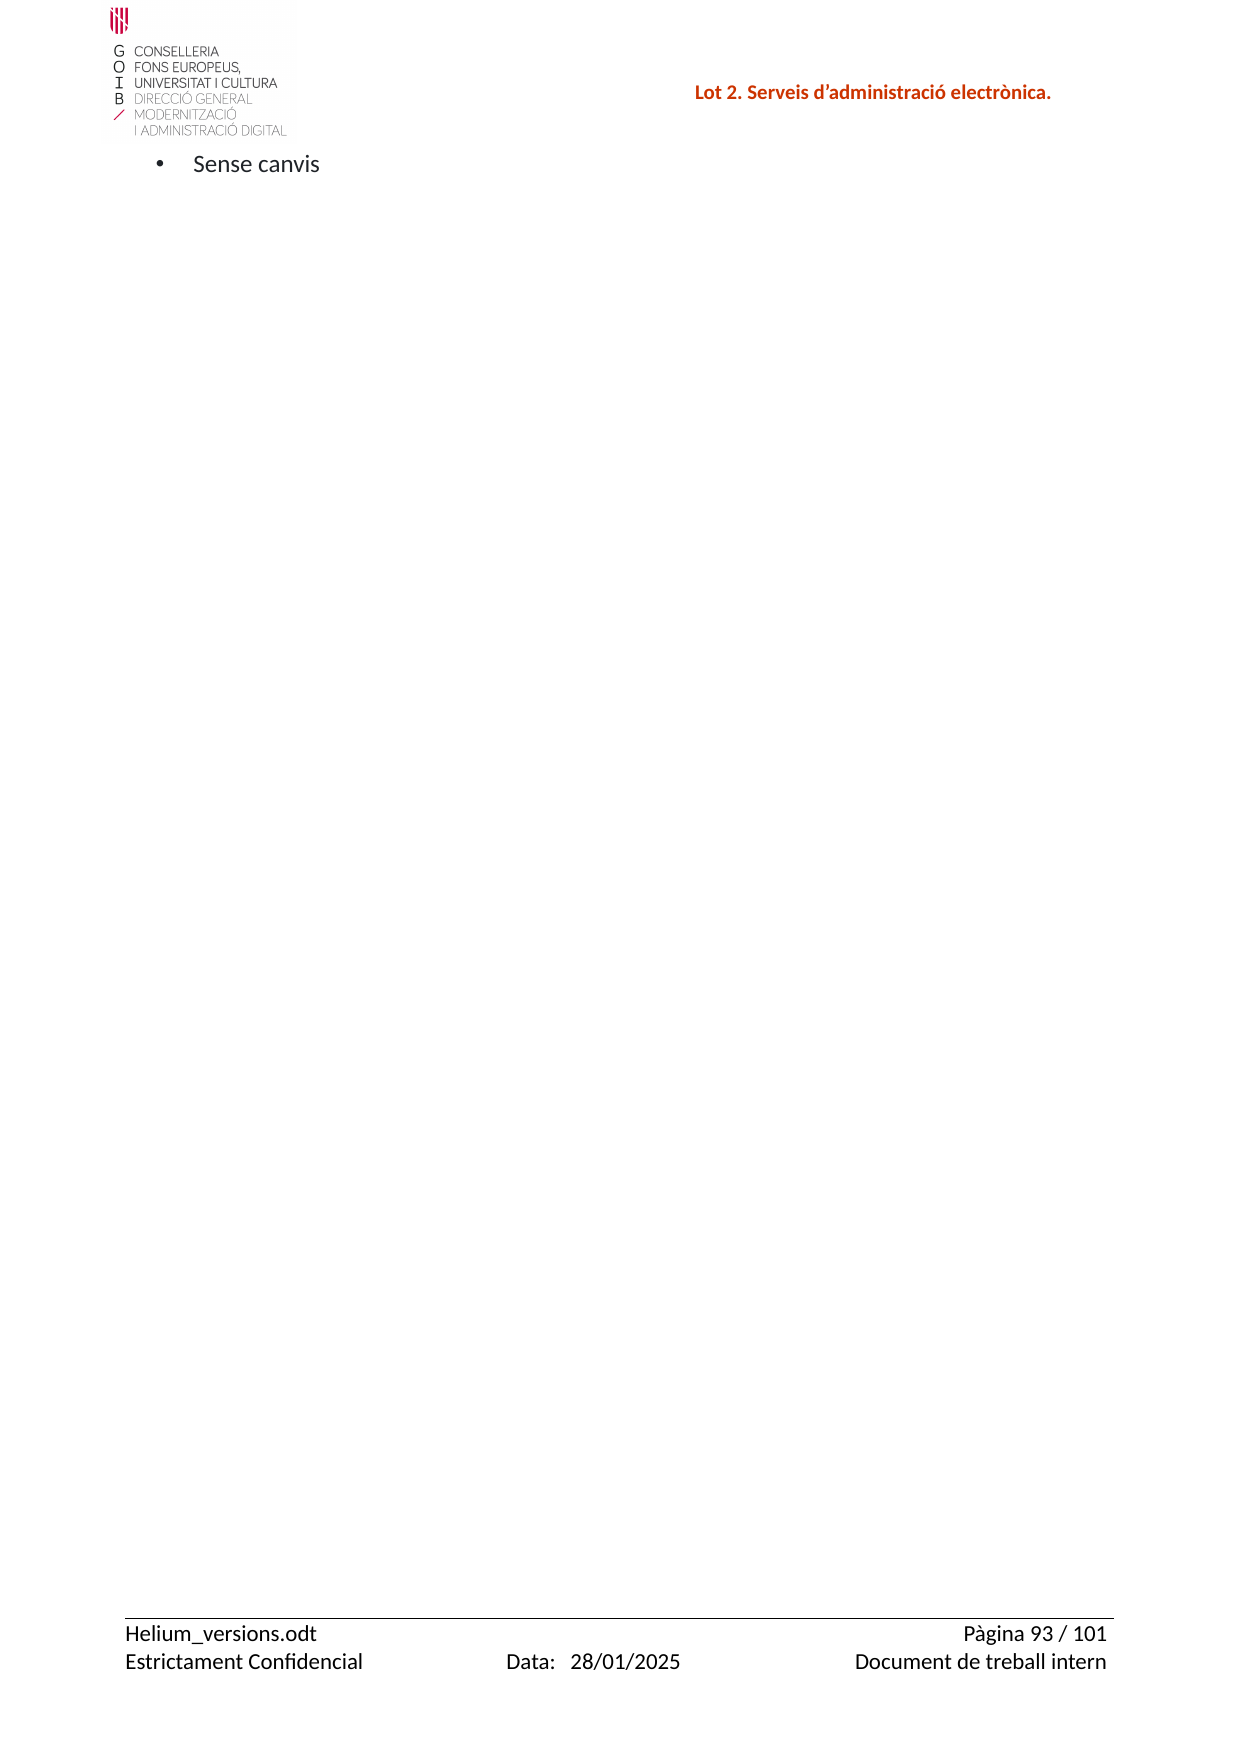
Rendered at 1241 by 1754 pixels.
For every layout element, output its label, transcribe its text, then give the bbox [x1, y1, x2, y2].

picture [100, 0, 297, 144]
list Sense canvis [156, 148, 1122, 178]
